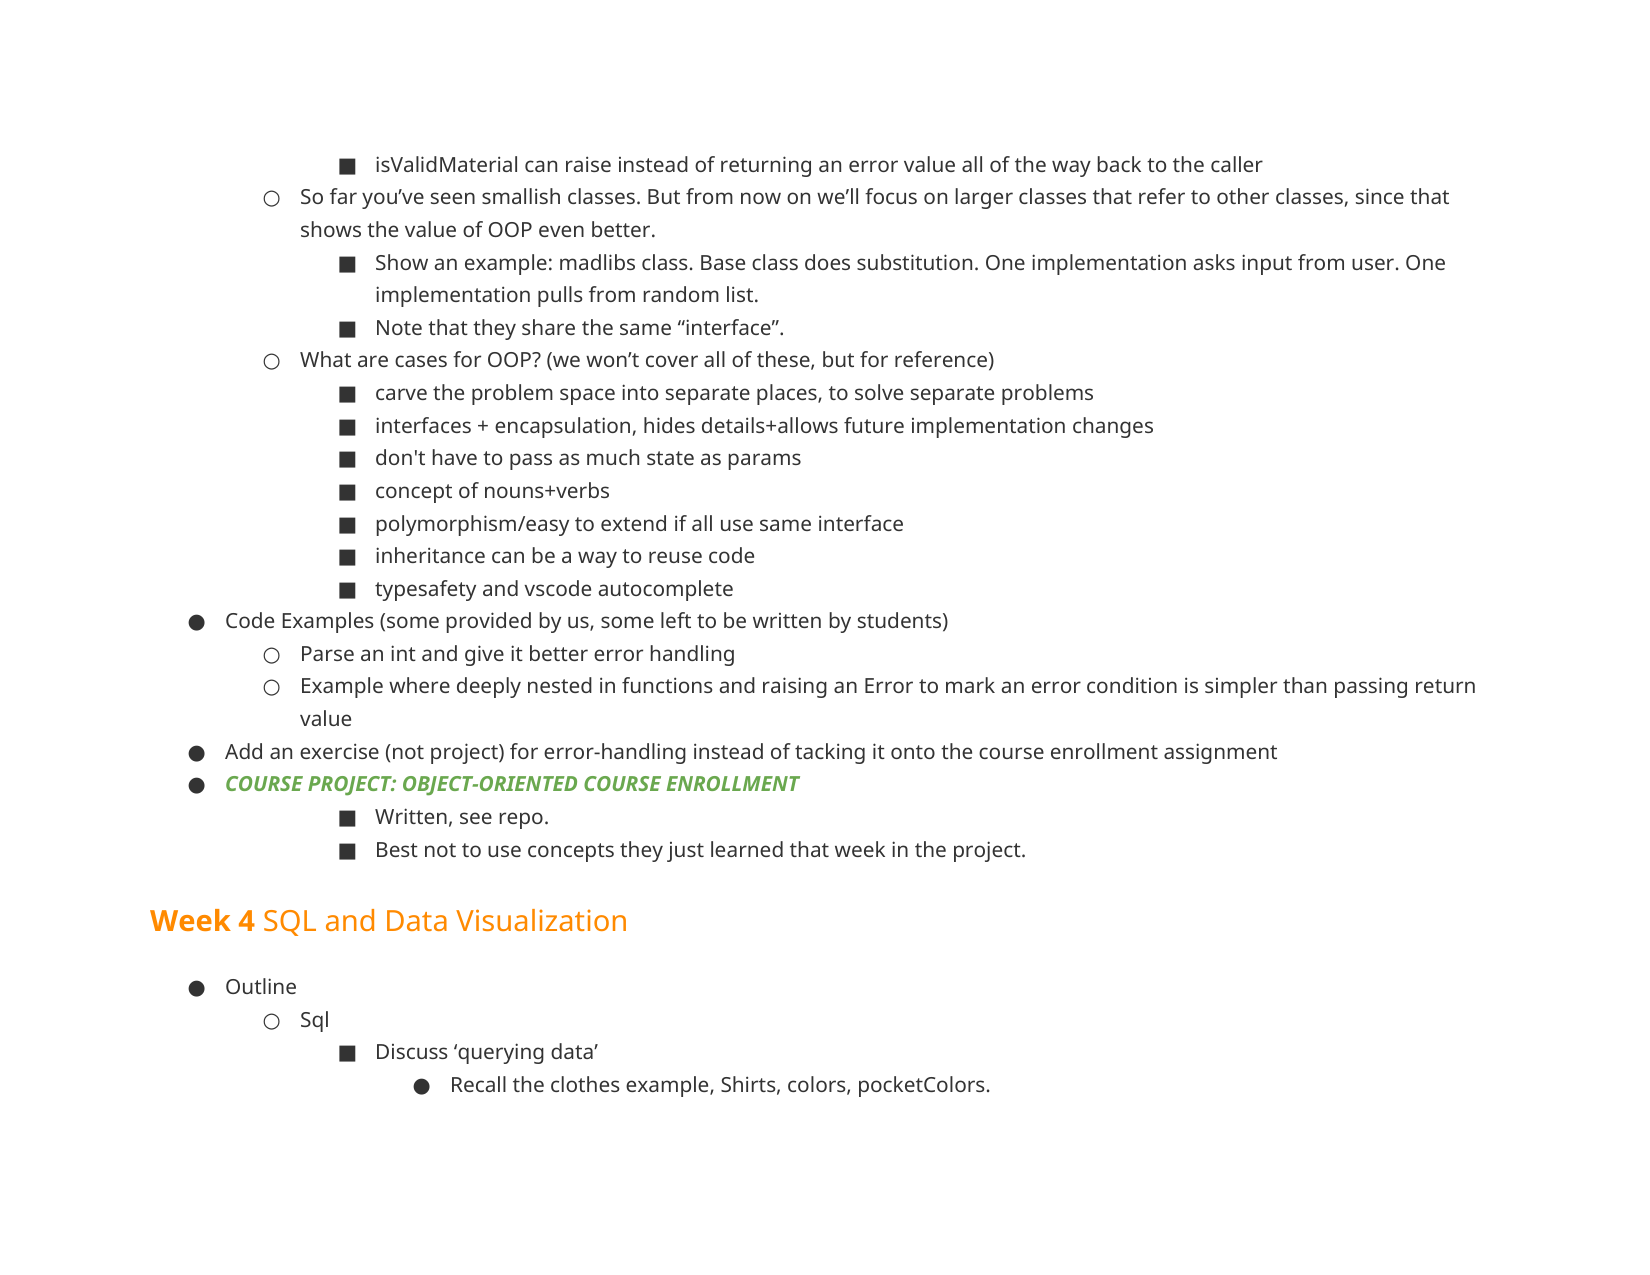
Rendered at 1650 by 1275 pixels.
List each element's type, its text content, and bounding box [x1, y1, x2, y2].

list Sql [262, 1005, 1500, 1033]
list concept of nouns+verbs [337, 476, 1500, 504]
list Code Examples (some provided by us, some left to be written by students) [187, 606, 1500, 635]
list interfaces + encapsulation, hides details+allows future implementation changes [337, 411, 1500, 439]
list Example where deeply nested in functions and raising an Error to mark an error condition is simpler than passing return value [262, 672, 1500, 733]
list What are cases for OOP? (we won’t cover all of these, but for reference) [262, 346, 1500, 374]
list Add an exercise (not project) for error-handling instead of tacking it onto the course enrollment assignment [187, 737, 1500, 765]
list typesafety and vscode autocomplete [337, 574, 1500, 602]
list COURSE PROJECT: OBJECT-ORIENTED COURSE ENROLLMENT [187, 769, 1500, 798]
list So far you’ve seen smallish classes. But from now on we’ll focus on larger classes that refer to other classes, since that shows the value of OOP even better. [262, 183, 1500, 244]
list don't have to pass as much state as params [337, 443, 1500, 472]
list polymorphism/easy to extend if all use same interface [337, 509, 1500, 537]
list Discuss ‘querying data’ [337, 1037, 1500, 1066]
list inheritance can be a way to reuse code [337, 541, 1500, 570]
list Outline [187, 972, 1500, 1001]
list Show an example: madlibs class. Base class does substitution. One implementation asks input from user. One implementation pulls from random list. [337, 248, 1500, 309]
list Note that they share the same “interface”. [337, 313, 1500, 341]
list Recall the clothes example, Shirts, colors, pocketColors. [412, 1070, 1500, 1098]
list Written, see repo. [337, 802, 1500, 831]
list carve the problem space into separate places, to solve separate problems [337, 378, 1500, 407]
list Parse an int and give it better error handling [262, 639, 1500, 667]
list isValidMaterial can raise instead of returning an error value all of the way back to the caller [337, 150, 1500, 178]
subtitle Week 4 SQL and Data Visualization [150, 900, 1500, 939]
list Best not to use concepts they just learned that week in the project. [337, 835, 1500, 863]
